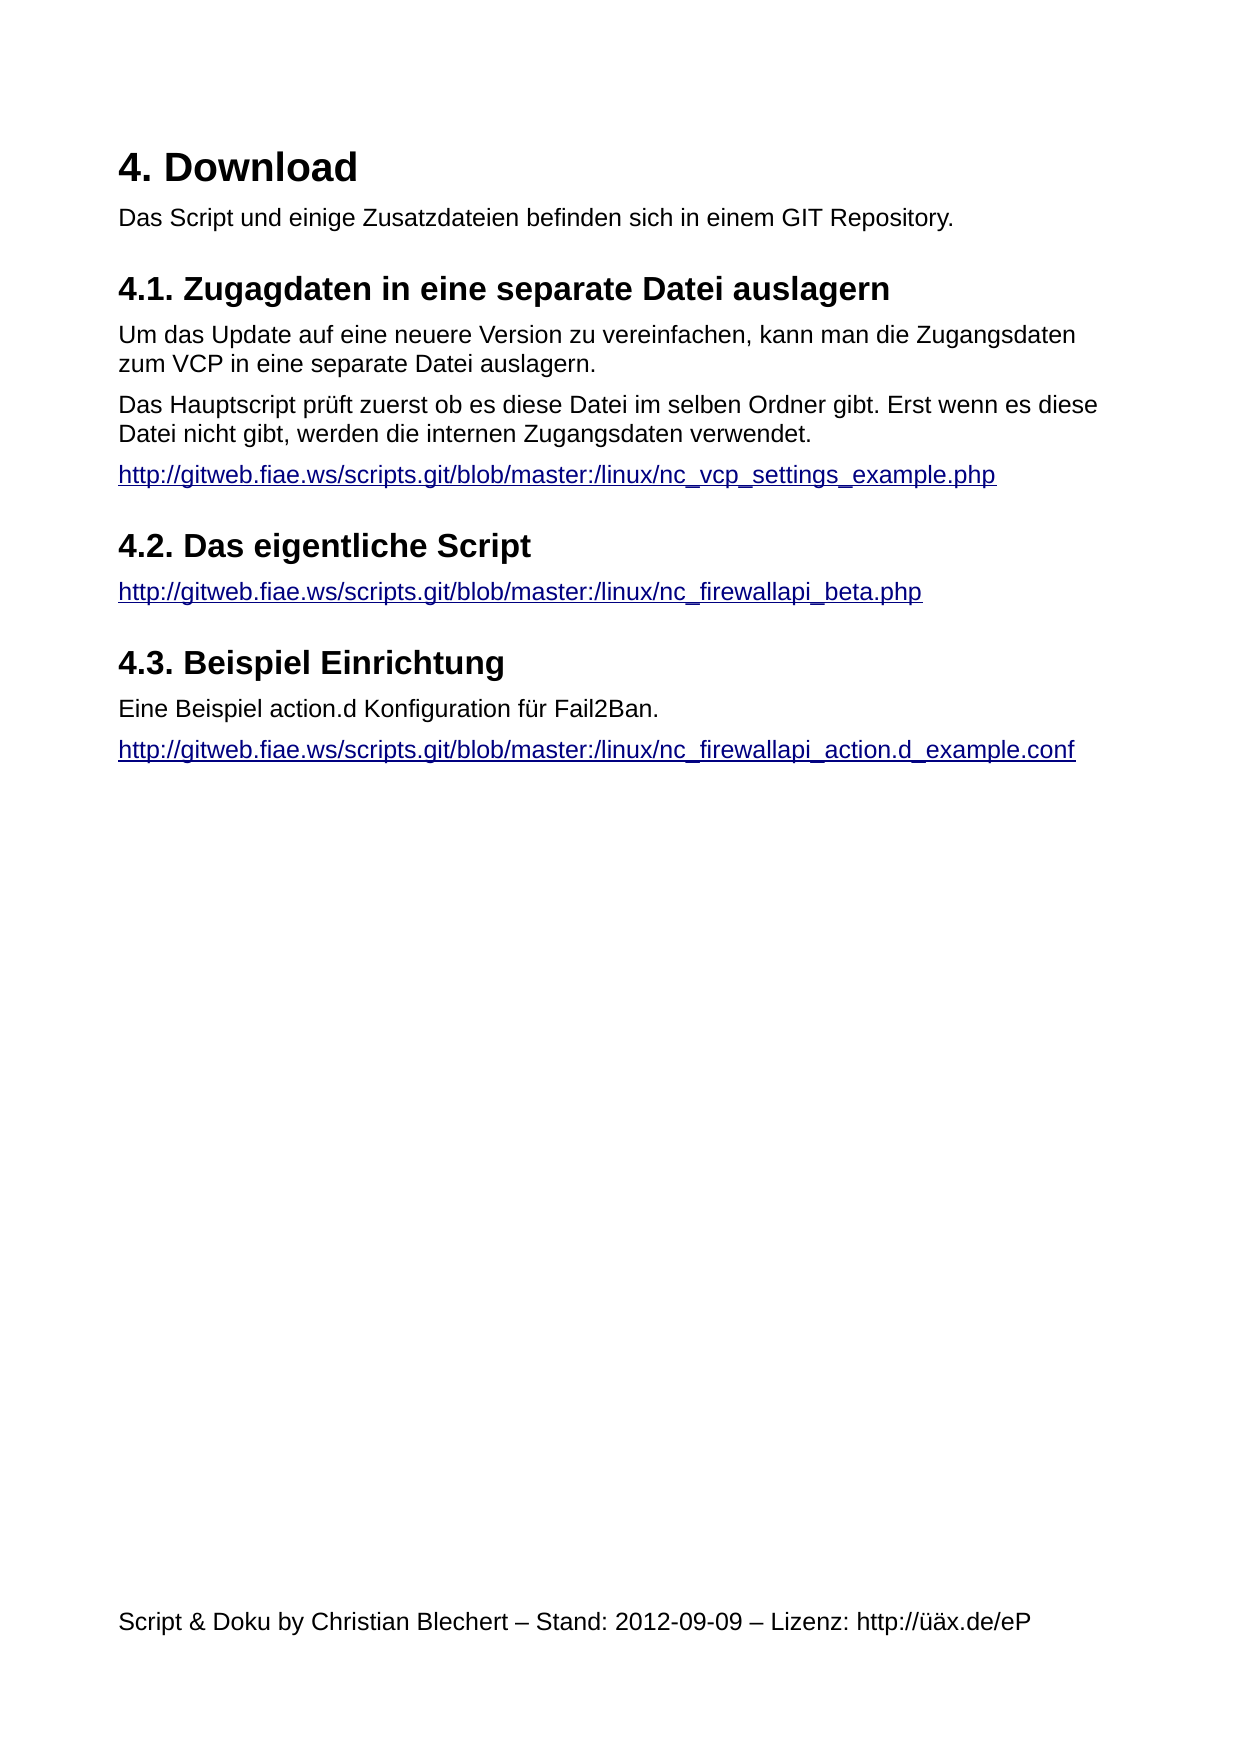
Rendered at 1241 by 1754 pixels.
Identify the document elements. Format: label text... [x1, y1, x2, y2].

text Das Script und einige Zusatzdateien befinden sich in einem GIT Repository. [118, 203, 1122, 231]
text http://gitweb.fiae.ws/scripts.git/blob/master:/linux/nc_firewallapi_beta.php [118, 577, 1122, 606]
text Um das Update auf eine neuere Version zu vereinfachen, kann man die Zugangsdaten zum VCP in eine separate Datei auslagern. [118, 320, 1122, 377]
text http://gitweb.fiae.ws/scripts.git/blob/master:/linux/nc_firewallapi_action.d_example.conf [118, 735, 1122, 764]
text Das Hauptscript prüft zuerst ob es diese Datei im selben Ordner gibt. Erst wenn es diese Datei nicht gibt, werden die internen Zugangsdaten verwendet. [118, 390, 1122, 447]
text http://gitweb.fiae.ws/scripts.git/blob/master:/linux/nc_vcp_settings_example.php [118, 460, 1122, 488]
subtitle Beispiel Einrichtung [118, 643, 1122, 682]
subtitle Zugagdaten in eine separate Datei auslagern [118, 269, 1122, 307]
text Eine Beispiel action.d Konfiguration für Fail2Ban. [118, 694, 1122, 723]
subtitle Download [118, 143, 1122, 190]
subtitle Das eigentliche Script [118, 526, 1122, 564]
